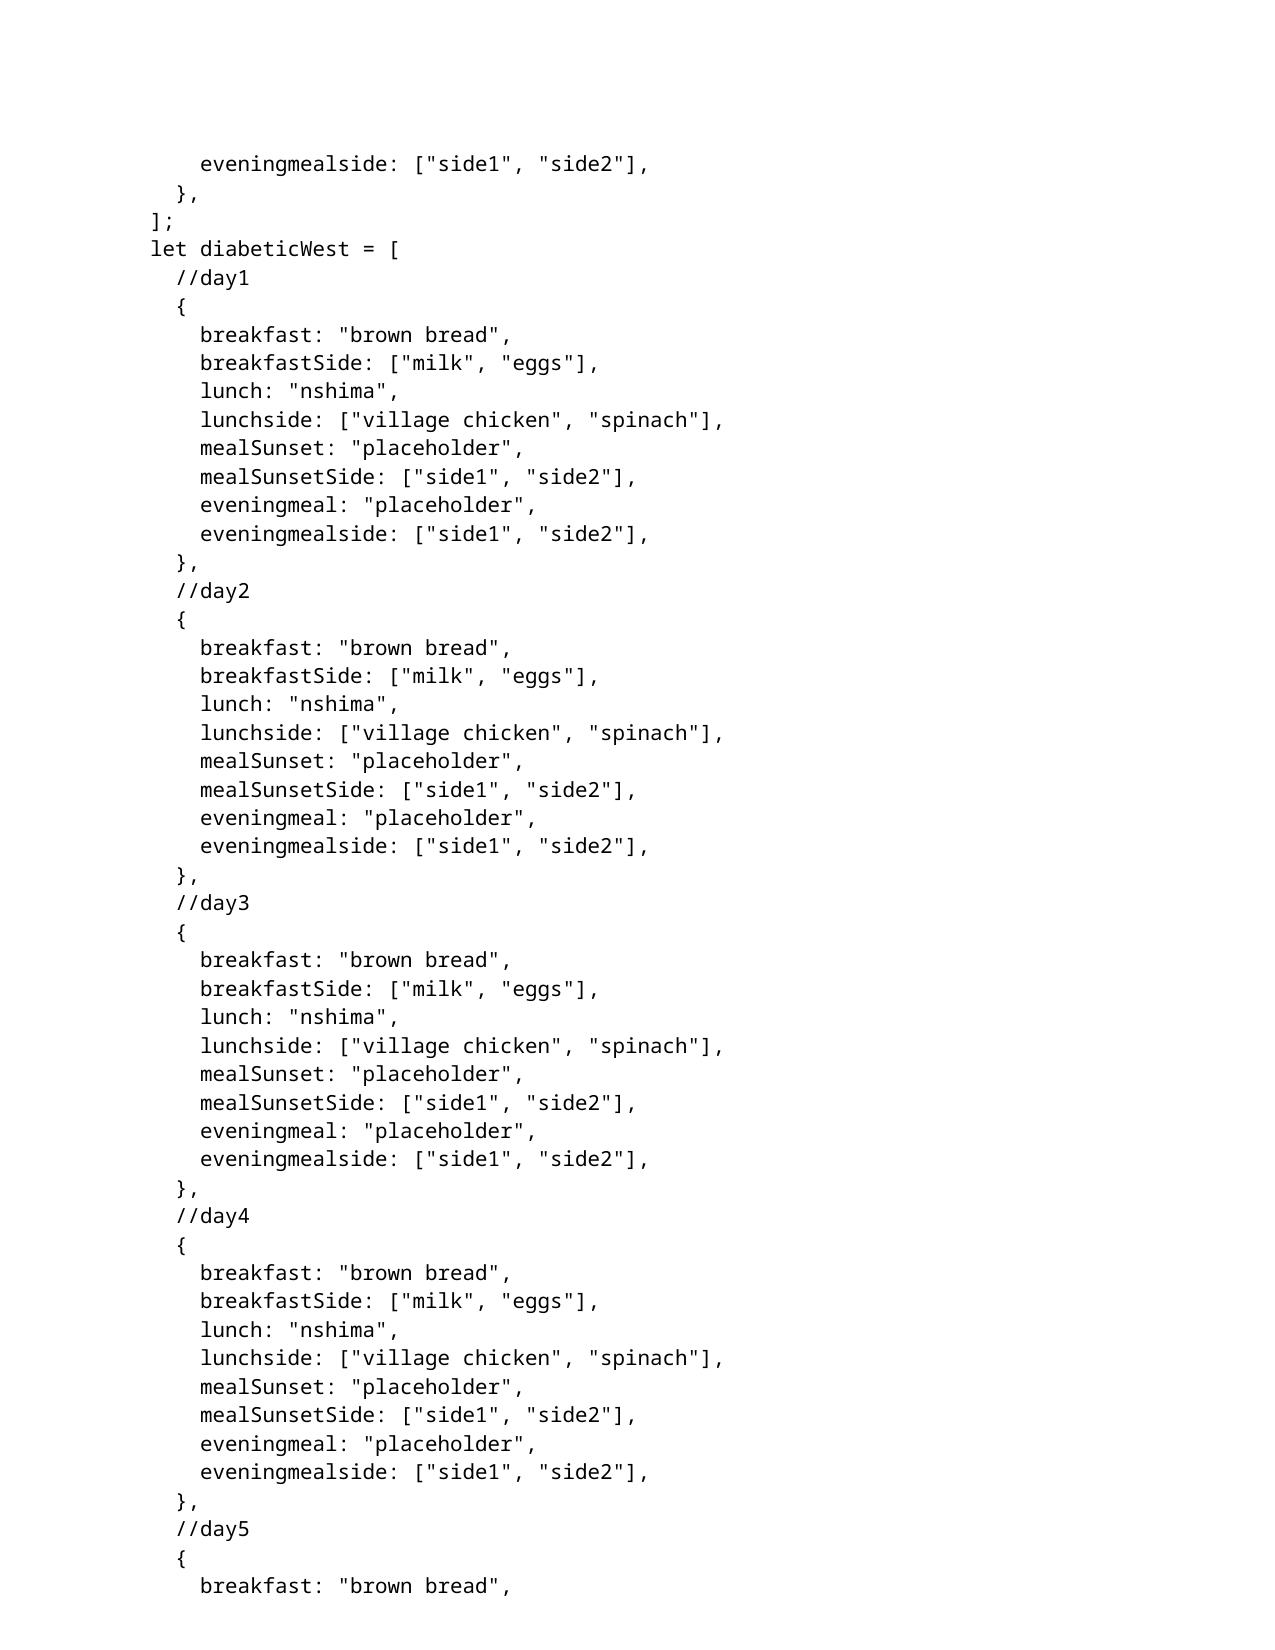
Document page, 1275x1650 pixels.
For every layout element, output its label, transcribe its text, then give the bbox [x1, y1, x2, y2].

text breakfastSide: ["milk", "eggs"], [150, 974, 1125, 1002]
text let diabeticWest = [ [150, 234, 1125, 263]
text //day1 [150, 263, 1125, 291]
text eveningmealside: ["side1", "side2"], [150, 832, 1125, 860]
text lunchside: ["village chicken", "spinach"], [150, 718, 1125, 746]
text breakfastSide: ["milk", "eggs"], [150, 348, 1125, 377]
text }, [150, 178, 1125, 206]
text { [150, 1543, 1125, 1571]
text //day2 [150, 576, 1125, 604]
text { [150, 291, 1125, 320]
text mealSunsetSide: ["side1", "side2"], [150, 462, 1125, 490]
text breakfast: "brown bread", [150, 945, 1125, 974]
text breakfast: "brown bread", [150, 1571, 1125, 1599]
text mealSunset: "placeholder", [150, 433, 1125, 462]
text lunchside: ["village chicken", "spinach"], [150, 405, 1125, 433]
text mealSunset: "placeholder", [150, 1372, 1125, 1400]
text breakfastSide: ["milk", "eggs"], [150, 661, 1125, 689]
text }, [150, 547, 1125, 576]
text breakfast: "brown bread", [150, 1258, 1125, 1287]
text }, [150, 1486, 1125, 1514]
text mealSunsetSide: ["side1", "side2"], [150, 1400, 1125, 1429]
text lunchside: ["village chicken", "spinach"], [150, 1343, 1125, 1372]
text eveningmealside: ["side1", "side2"], [150, 519, 1125, 547]
text lunchside: ["village chicken", "spinach"], [150, 1031, 1125, 1059]
text //day5 [150, 1514, 1125, 1543]
text eveningmealside: ["side1", "side2"], [150, 149, 1125, 178]
text breakfast: "brown bread", [150, 633, 1125, 661]
text mealSunset: "placeholder", [150, 746, 1125, 775]
text breakfast: "brown bread", [150, 320, 1125, 348]
text eveningmeal: "placeholder", [150, 803, 1125, 832]
text //day4 [150, 1201, 1125, 1230]
text eveningmeal: "placeholder", [150, 1429, 1125, 1457]
text mealSunsetSide: ["side1", "side2"], [150, 775, 1125, 803]
text //day3 [150, 888, 1125, 917]
text eveningmealside: ["side1", "side2"], [150, 1144, 1125, 1173]
text ]; [150, 206, 1125, 234]
text eveningmeal: "placeholder", [150, 1116, 1125, 1144]
text eveningmealside: ["side1", "side2"], [150, 1457, 1125, 1486]
text eveningmeal: "placeholder", [150, 490, 1125, 519]
text lunch: "nshima", [150, 377, 1125, 405]
text breakfastSide: ["milk", "eggs"], [150, 1287, 1125, 1315]
text mealSunset: "placeholder", [150, 1059, 1125, 1088]
text lunch: "nshima", [150, 1002, 1125, 1031]
text { [150, 1230, 1125, 1258]
text }, [150, 1173, 1125, 1201]
text }, [150, 860, 1125, 888]
text { [150, 604, 1125, 633]
text lunch: "nshima", [150, 689, 1125, 718]
text mealSunsetSide: ["side1", "side2"], [150, 1088, 1125, 1116]
text lunch: "nshima", [150, 1315, 1125, 1343]
text { [150, 917, 1125, 945]
